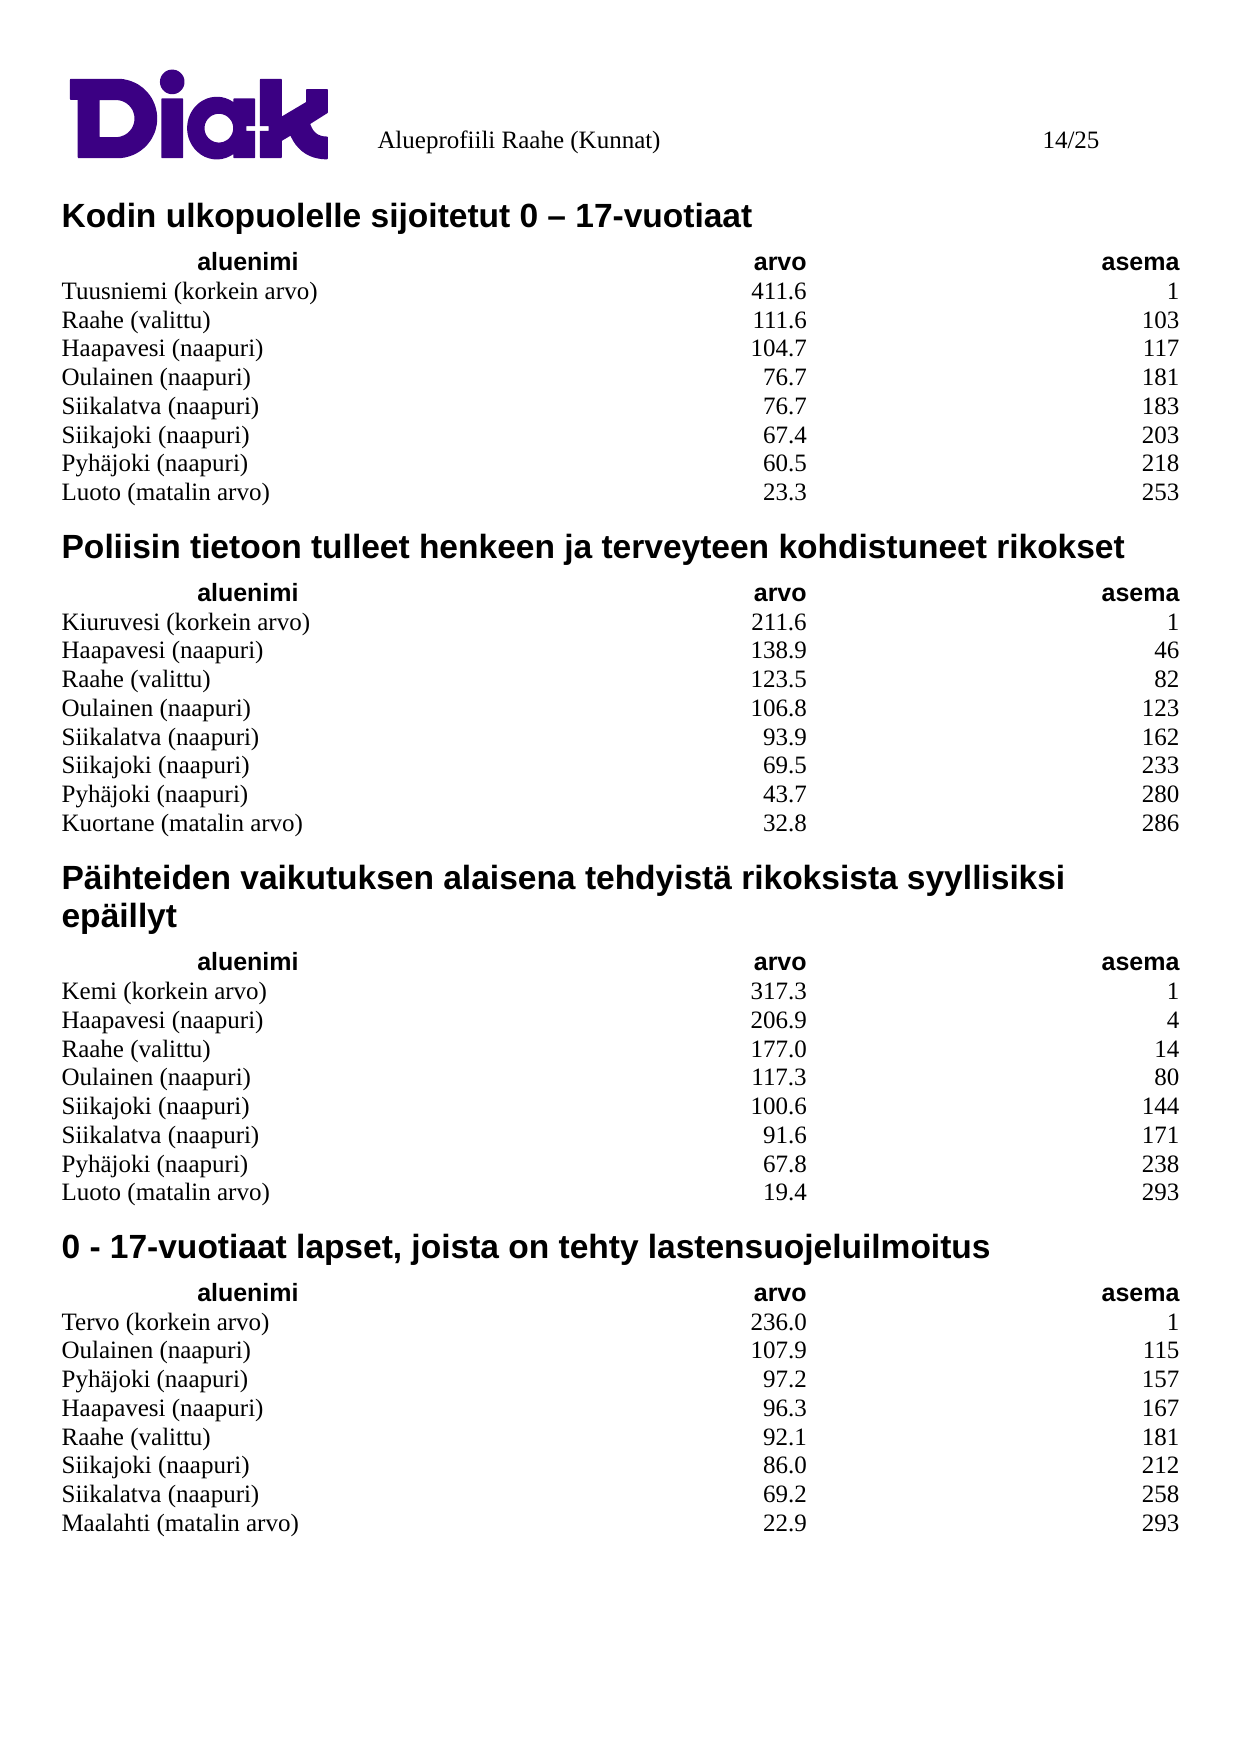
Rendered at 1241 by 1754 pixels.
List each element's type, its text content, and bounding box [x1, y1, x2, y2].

table_cell 181 [806, 1422, 1179, 1451]
table_header aluenimi [61, 948, 434, 976]
table_cell 1 [806, 607, 1179, 636]
table_cell 69.5 [434, 751, 806, 779]
table_cell 1 [806, 976, 1179, 1005]
table_cell Haapavesi (naapuri) [61, 334, 434, 362]
table_cell Maalahti (matalin arvo) [61, 1508, 434, 1537]
table_cell 22.9 [434, 1508, 806, 1537]
table_cell Tervo (korkein arvo) [61, 1307, 434, 1336]
table_cell 138.9 [434, 636, 806, 664]
table_cell 60.5 [434, 449, 806, 477]
table_cell Pyhäjoki (naapuri) [61, 779, 434, 808]
table_cell 19.4 [434, 1178, 806, 1206]
table_header arvo [434, 578, 806, 607]
table_cell Pyhäjoki (naapuri) [61, 1364, 434, 1393]
table_cell Kiuruvesi (korkein arvo) [61, 607, 434, 636]
table_cell Raahe (valittu) [61, 664, 434, 693]
table_cell 100.6 [434, 1091, 806, 1120]
table_cell 1 [806, 1307, 1179, 1336]
table_cell 93.9 [434, 722, 806, 751]
table_cell 203 [806, 420, 1179, 448]
table_header aluenimi [61, 578, 434, 607]
table_cell Oulainen (naapuri) [61, 1063, 434, 1091]
table_header arvo [434, 1278, 806, 1307]
table_cell 32.8 [434, 808, 806, 837]
table_cell 104.7 [434, 334, 806, 362]
table_cell 177.0 [434, 1034, 806, 1062]
subtitle Kodin ulkopuolelle sijoitetut 0 – 17-vuotiaat [61, 196, 1179, 235]
table_cell 97.2 [434, 1364, 806, 1393]
table_cell Siikalatva (naapuri) [61, 1120, 434, 1149]
table_header arvo [434, 948, 806, 976]
table_cell 103 [806, 305, 1179, 333]
table_cell 123.5 [434, 664, 806, 693]
table_cell 233 [806, 751, 1179, 779]
table_cell 43.7 [434, 779, 806, 808]
table_cell 67.8 [434, 1149, 806, 1177]
table_header asema [806, 247, 1179, 276]
table_cell Siikalatva (naapuri) [61, 391, 434, 420]
table_cell 286 [806, 808, 1179, 837]
table_cell 111.6 [434, 305, 806, 333]
table_cell 167 [806, 1393, 1179, 1422]
subtitle Päihteiden vaikutuksen alaisena tehdyistä rikoksista syyllisiksi epäillyt [61, 858, 1179, 935]
table_cell 117.3 [434, 1063, 806, 1091]
table_cell 411.6 [434, 276, 806, 305]
table_header asema [806, 1278, 1179, 1307]
table_cell Pyhäjoki (naapuri) [61, 449, 434, 477]
table_cell 107.9 [434, 1336, 806, 1364]
subtitle Poliisin tietoon tulleet henkeen ja terveyteen kohdistuneet rikokset [61, 527, 1179, 566]
table_header aluenimi [61, 247, 434, 276]
table_cell 206.9 [434, 1005, 806, 1034]
table_cell 86.0 [434, 1451, 806, 1479]
table_cell Luoto (matalin arvo) [61, 477, 434, 506]
table_cell 293 [806, 1178, 1179, 1206]
table_cell 280 [806, 779, 1179, 808]
table_cell 76.7 [434, 362, 806, 391]
table_cell 91.6 [434, 1120, 806, 1149]
table_cell 123 [806, 693, 1179, 722]
table_cell Kuortane (matalin arvo) [61, 808, 434, 837]
table_cell 211.6 [434, 607, 806, 636]
table_cell 162 [806, 722, 1179, 751]
table_cell 4 [806, 1005, 1179, 1034]
table_cell Siikalatva (naapuri) [61, 1479, 434, 1508]
table_header arvo [434, 247, 806, 276]
table_cell 96.3 [434, 1393, 806, 1422]
table_cell 157 [806, 1364, 1179, 1393]
table_cell 14 [806, 1034, 1179, 1062]
table_cell 80 [806, 1063, 1179, 1091]
table_cell 238 [806, 1149, 1179, 1177]
table_cell 293 [806, 1508, 1179, 1537]
subtitle 0 - 17-vuotiaat lapset, joista on tehty lastensuojeluilmoitus [61, 1227, 1179, 1266]
table_cell 236.0 [434, 1307, 806, 1336]
table_cell 69.2 [434, 1479, 806, 1508]
table_cell 317.3 [434, 976, 806, 1005]
table_cell Siikalatva (naapuri) [61, 722, 434, 751]
table_cell Oulainen (naapuri) [61, 693, 434, 722]
table_cell 181 [806, 362, 1179, 391]
table_cell Siikajoki (naapuri) [61, 420, 434, 448]
table_cell Kemi (korkein arvo) [61, 976, 434, 1005]
table_cell Oulainen (naapuri) [61, 1336, 434, 1364]
table_cell 82 [806, 664, 1179, 693]
table_cell 144 [806, 1091, 1179, 1120]
table_cell 117 [806, 334, 1179, 362]
table_cell Raahe (valittu) [61, 305, 434, 333]
table_cell 46 [806, 636, 1179, 664]
table_cell Siikajoki (naapuri) [61, 1091, 434, 1120]
table_cell Tuusniemi (korkein arvo) [61, 276, 434, 305]
table_cell 183 [806, 391, 1179, 420]
table_cell 76.7 [434, 391, 806, 420]
table_cell 92.1 [434, 1422, 806, 1451]
table_cell 23.3 [434, 477, 806, 506]
table_header asema [806, 578, 1179, 607]
table_cell Haapavesi (naapuri) [61, 1005, 434, 1034]
table_cell Siikajoki (naapuri) [61, 1451, 434, 1479]
table_cell 106.8 [434, 693, 806, 722]
table_header aluenimi [61, 1278, 434, 1307]
table_cell Raahe (valittu) [61, 1422, 434, 1451]
table_cell Oulainen (naapuri) [61, 362, 434, 391]
table_cell 171 [806, 1120, 1179, 1149]
table_cell 212 [806, 1451, 1179, 1479]
table_cell Haapavesi (naapuri) [61, 636, 434, 664]
table_cell 1 [806, 276, 1179, 305]
table_cell 67.4 [434, 420, 806, 448]
table_header asema [806, 948, 1179, 976]
table_cell 253 [806, 477, 1179, 506]
table_cell Haapavesi (naapuri) [61, 1393, 434, 1422]
table_cell 115 [806, 1336, 1179, 1364]
table_cell Luoto (matalin arvo) [61, 1178, 434, 1206]
table_cell Raahe (valittu) [61, 1034, 434, 1062]
table_cell Siikajoki (naapuri) [61, 751, 434, 779]
table_cell 218 [806, 449, 1179, 477]
table_cell 258 [806, 1479, 1179, 1508]
table_cell Pyhäjoki (naapuri) [61, 1149, 434, 1177]
